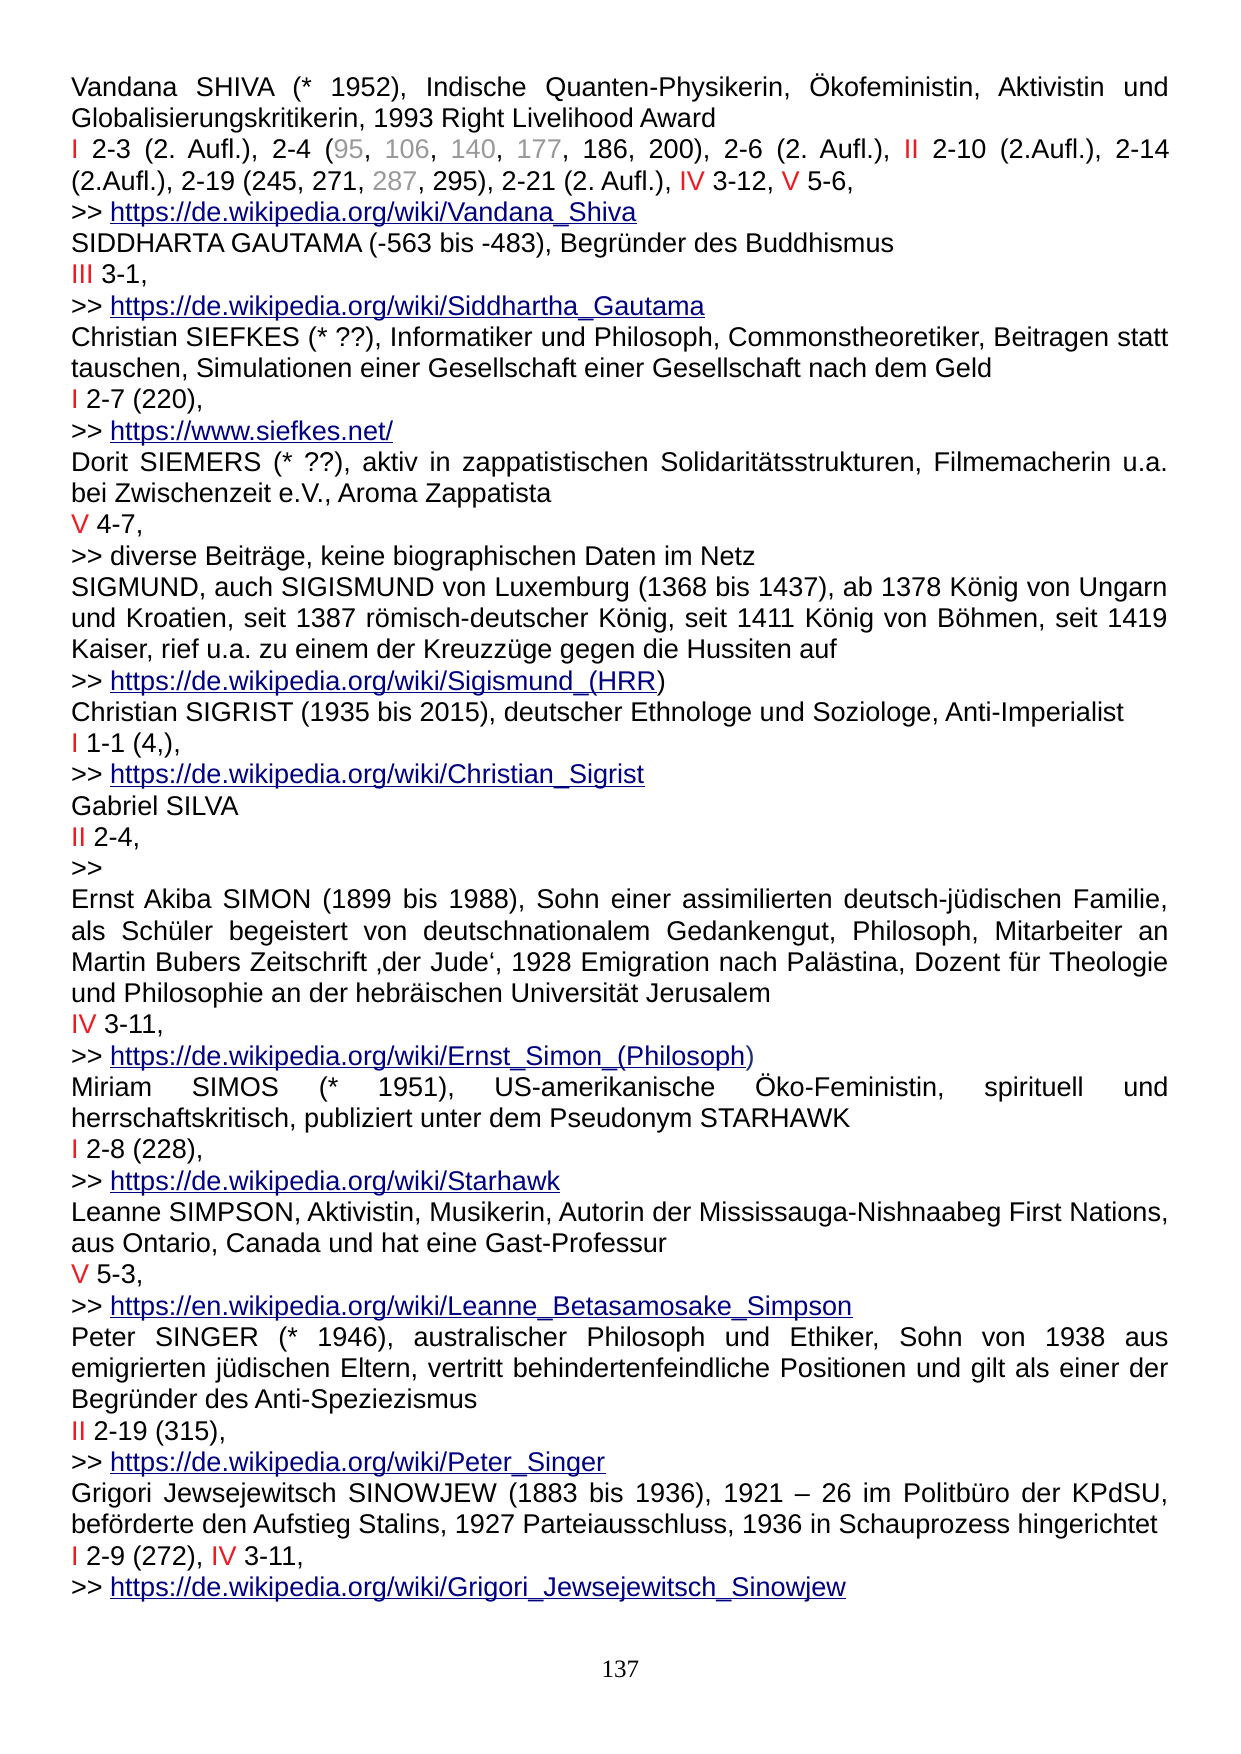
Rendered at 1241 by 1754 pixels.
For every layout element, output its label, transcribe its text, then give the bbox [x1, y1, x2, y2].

subtitle >> https://de.wikipedia.org/wiki/Peter_Singer [71, 1446, 1169, 1477]
subtitle I 2-3 (2. Aufl.), 2-4 (95, 106, 140, 177, 186, 200), 2-6 (2. Aufl.), II 2-10 (2.Aufl.), 2-14 (2.Aufl.), 2-19 (245, 271, 287, 295), 2-21 (2. Aufl.), IV 3-12, V 5-6, [71, 133, 1169, 196]
subtitle Peter SINGER (* 1946), australischer Philosoph und Ethiker, Sohn von 1938 aus emigrierten jüdischen Eltern, vertritt behindertenfeindliche Positionen und gilt als einer der Begründer des Anti-Speziezismus [71, 1321, 1169, 1414]
subtitle >> diverse Beiträge, keine biographischen Daten im Netz [71, 539, 1169, 571]
subtitle Dorit SIEMERS (* ??), aktiv in zappatistischen Solidaritätsstrukturen, Filmemacherin u.a. bei Zwischenzeit e.V., Aroma Zappatista [71, 446, 1169, 508]
subtitle SIGMUND, auch SIGISMUND von Luxemburg (1368 bis 1437), ab 1378 König von Ungarn und Kroatien, seit 1387 römisch-deutscher König, seit 1411 König von Böhmen, seit 1419 Kaiser, rief u.a. zu einem der Kreuzzüge gegen die Hussiten auf [71, 571, 1169, 664]
subtitle >> https://de.wikipedia.org/wiki/Ernst_Simon_(Philosoph) [71, 1039, 1169, 1071]
subtitle >> https://www.siefkes.net/ [71, 414, 1169, 446]
subtitle IV 3-11, [71, 1008, 1169, 1039]
subtitle >> https://de.wikipedia.org/wiki/Starhawk [71, 1164, 1169, 1196]
subtitle Vandana SHIVA (* 1952), Indische Quanten-Physikerin, Ökofeministin, Aktivistin und Globalisierungskritikerin, 1993 Right Livelihood Award [71, 71, 1169, 133]
subtitle III 3-1, [71, 258, 1169, 289]
subtitle I 2-7 (220), [71, 383, 1169, 414]
subtitle I 2-9 (272), IV 3-11, [71, 1539, 1169, 1571]
subtitle >> https://de.wikipedia.org/wiki/Sigismund_(HRR) [71, 664, 1169, 696]
subtitle I 1-1 (4,), [71, 727, 1169, 758]
subtitle >> https://en.wikipedia.org/wiki/Leanne_Betasamosake_Simpson [71, 1289, 1169, 1321]
subtitle Grigori Jewsejewitsch SINOWJEW (1883 bis 1936), 1921 – 26 im Politbüro der KPdSU, beförderte den Aufstieg Stalins, 1927 Parteiausschluss, 1936 in Schauprozess hingerichtet [71, 1477, 1169, 1539]
subtitle Christian SIEFKES (* ??), Informatiker und Philosoph, Commonstheoretiker, Beitragen statt tauschen, Simulationen einer Gesellschaft einer Gesellschaft nach dem Geld [71, 321, 1169, 383]
subtitle II 2-4, [71, 821, 1169, 852]
subtitle SIDDHARTA GAUTAMA (-563 bis -483), Begründer des Buddhismus [71, 227, 1169, 258]
subtitle >> [71, 852, 1169, 883]
subtitle Ernst Akiba SIMON (1899 bis 1988), Sohn einer assimilierten deutsch-jüdischen Familie, als Schüler begeistert von deutschnationalem Gedankengut, Philosoph, Mitarbeiter an Martin Bubers Zeitschrift ‚der Jude‘, 1928 Emigration nach Palästina, Dozent für Theologie und Philosophie an der hebräischen Universität Jerusalem [71, 883, 1169, 1008]
subtitle II 2-19 (315), [71, 1414, 1169, 1446]
subtitle >> https://de.wikipedia.org/wiki/Christian_Sigrist [71, 758, 1169, 789]
subtitle V 4-7, [71, 508, 1169, 539]
subtitle Christian SIGRIST (1935 bis 2015), deutscher Ethnologe und Soziologe, Anti-Imperialist [71, 696, 1169, 727]
subtitle >> https://de.wikipedia.org/wiki/Vandana_Shiva [71, 196, 1169, 227]
subtitle >> https://de.wikipedia.org/wiki/Grigori_Jewsejewitsch_Sinowjew [71, 1571, 1169, 1602]
subtitle Miriam SIMOS (* 1951), US-amerikanische Öko-Feministin, spirituell und herrschaftskritisch, publiziert unter dem Pseudonym STARHAWK [71, 1071, 1169, 1133]
subtitle V 5-3, [71, 1258, 1169, 1289]
subtitle I 2-8 (228), [71, 1133, 1169, 1164]
subtitle >> https://de.wikipedia.org/wiki/Siddhartha_Gautama [71, 289, 1169, 321]
subtitle Gabriel SILVA [71, 789, 1169, 821]
subtitle Leanne SIMPSON, Aktivistin, Musikerin, Autorin der Mississauga-Nishnaabeg First Nations, aus Ontario, Canada und hat eine Gast-Professur [71, 1196, 1169, 1258]
